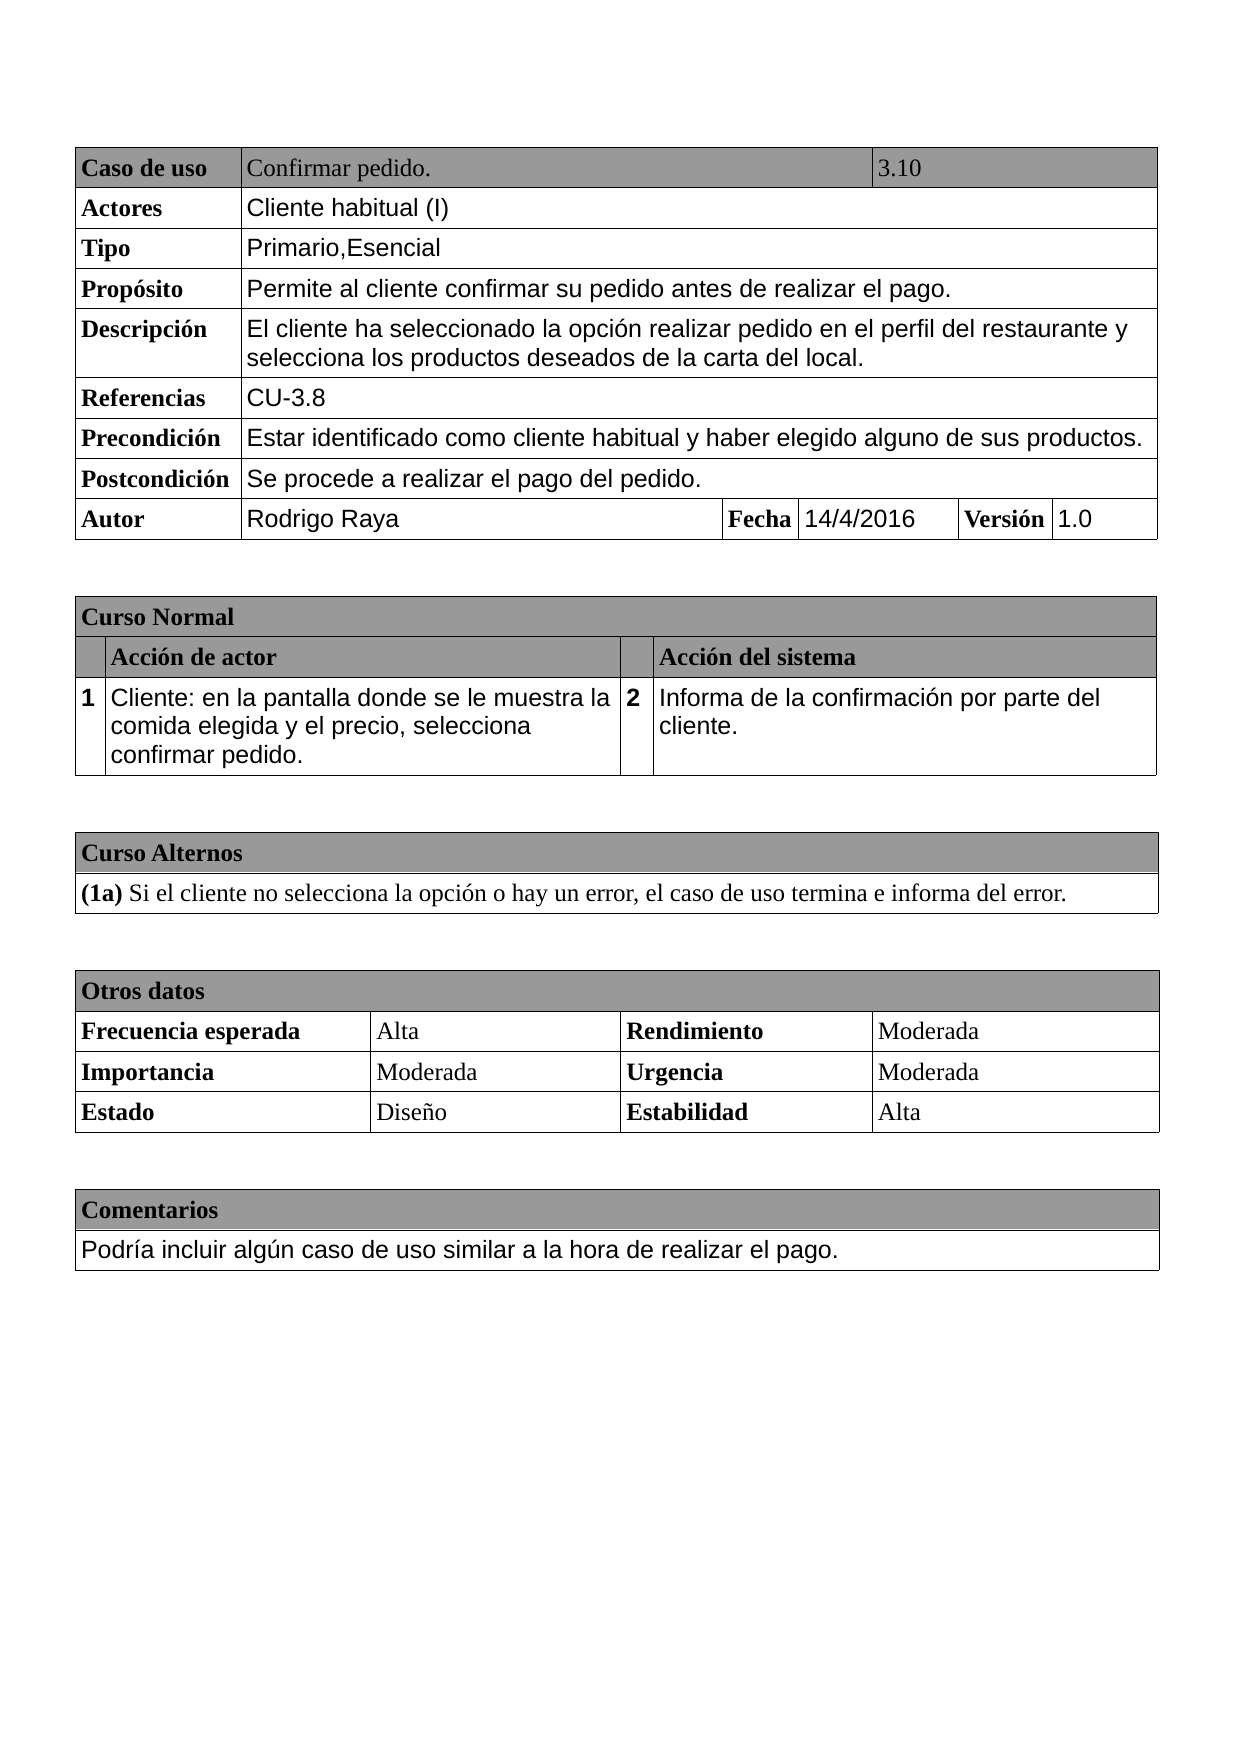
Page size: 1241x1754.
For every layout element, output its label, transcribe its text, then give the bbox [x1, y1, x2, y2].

table_cell Versión [959, 499, 1052, 538]
table_cell Rendimiento [621, 1012, 872, 1051]
table_cell Postcondición [76, 459, 241, 498]
table_cell Informa de la confirmación por parte del cliente. [654, 678, 1156, 774]
table_cell Actores [76, 188, 241, 227]
table_cell Alta [873, 1092, 1159, 1132]
table_cell Estar identificado como cliente habitual y haber elegido alguno de sus productos. [242, 419, 1157, 458]
table_cell Importancia [76, 1052, 370, 1091]
table_cell Propósito [76, 269, 241, 308]
table_cell Descripción [76, 309, 241, 377]
table_cell Acción del sistema [654, 637, 1156, 677]
table_cell [621, 637, 653, 677]
table_cell Precondición [76, 419, 241, 458]
table_cell Acción de actor [106, 637, 620, 677]
table_cell Estado [76, 1092, 370, 1132]
table_cell Tipo [76, 229, 241, 268]
table_cell Autor [76, 499, 241, 538]
table_header 3.10 [873, 148, 1157, 187]
table_cell Referencias [76, 378, 241, 417]
table_cell Diseño [371, 1092, 620, 1132]
table_cell Cliente habitual (I) [242, 188, 1157, 227]
table_cell Alta [371, 1012, 620, 1051]
table_header Curso Alternos [76, 833, 1158, 872]
table_header Caso de uso [76, 148, 241, 187]
table_cell [76, 637, 105, 677]
table_cell Frecuencia esperada [76, 1012, 370, 1051]
table_header Curso Normal [76, 597, 1156, 636]
table_cell (1a) Si el cliente no selecciona la opción o hay un error, el caso de uso termina e informa del error. [76, 874, 1158, 913]
table_cell Primario,Esencial [242, 229, 1157, 268]
table_header Otros datos [76, 971, 1159, 1011]
table_header Confirmar pedido. [242, 148, 872, 187]
table_cell El cliente ha seleccionado la opción realizar pedido en el perfil del restaurante y selecciona los productos deseados de la carta del local. [242, 309, 1157, 377]
table_cell Urgencia [621, 1052, 872, 1091]
table_cell Permite al cliente confirmar su pedido antes de realizar el pago. [242, 269, 1157, 308]
table_cell 1 [76, 678, 105, 774]
table_cell CU-3.8 [242, 378, 1157, 417]
table_cell Cliente: en la pantalla donde se le muestra la comida elegida y el precio, selecciona confirmar pedido. [106, 678, 620, 774]
table_cell 14/4/2016 [799, 499, 958, 538]
table_cell 2 [621, 678, 653, 774]
table_cell Moderada [873, 1012, 1159, 1051]
table_cell Se procede a realizar el pago del pedido. [242, 459, 1157, 498]
table_cell Fecha [723, 499, 798, 538]
table_cell Podría incluir algún caso de uso similar a la hora de realizar el pago. [76, 1231, 1159, 1270]
table_header Comentarios [76, 1190, 1159, 1229]
table_cell 1.0 [1053, 499, 1157, 538]
table_cell Moderada [873, 1052, 1159, 1091]
table_cell Rodrigo Raya [242, 499, 722, 538]
table_cell Estabilidad [621, 1092, 872, 1132]
table_cell Moderada [371, 1052, 620, 1091]
